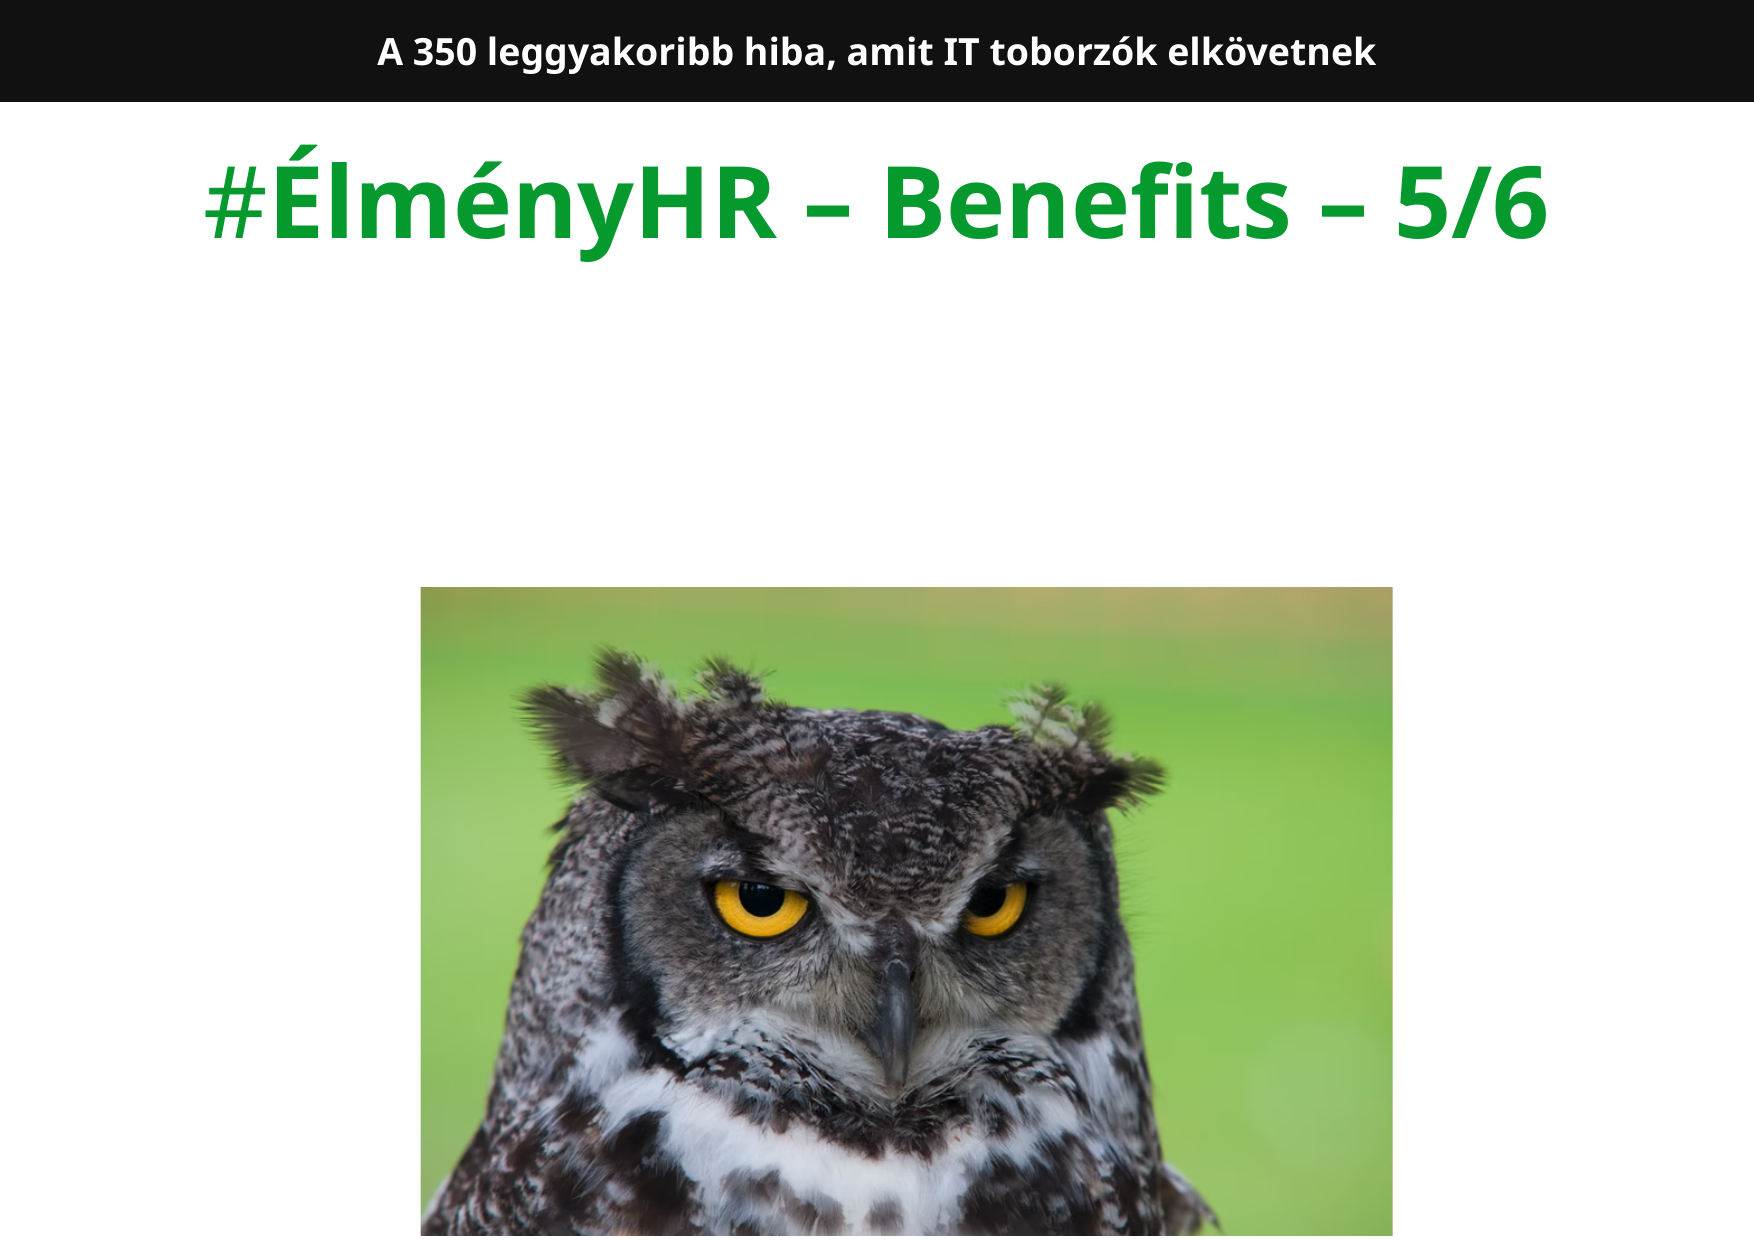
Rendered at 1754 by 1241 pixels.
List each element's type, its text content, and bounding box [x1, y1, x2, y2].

text #ÉlményHR – Benefits – 5/6 [0, 132, 1754, 268]
picture [420, 587, 1393, 1236]
